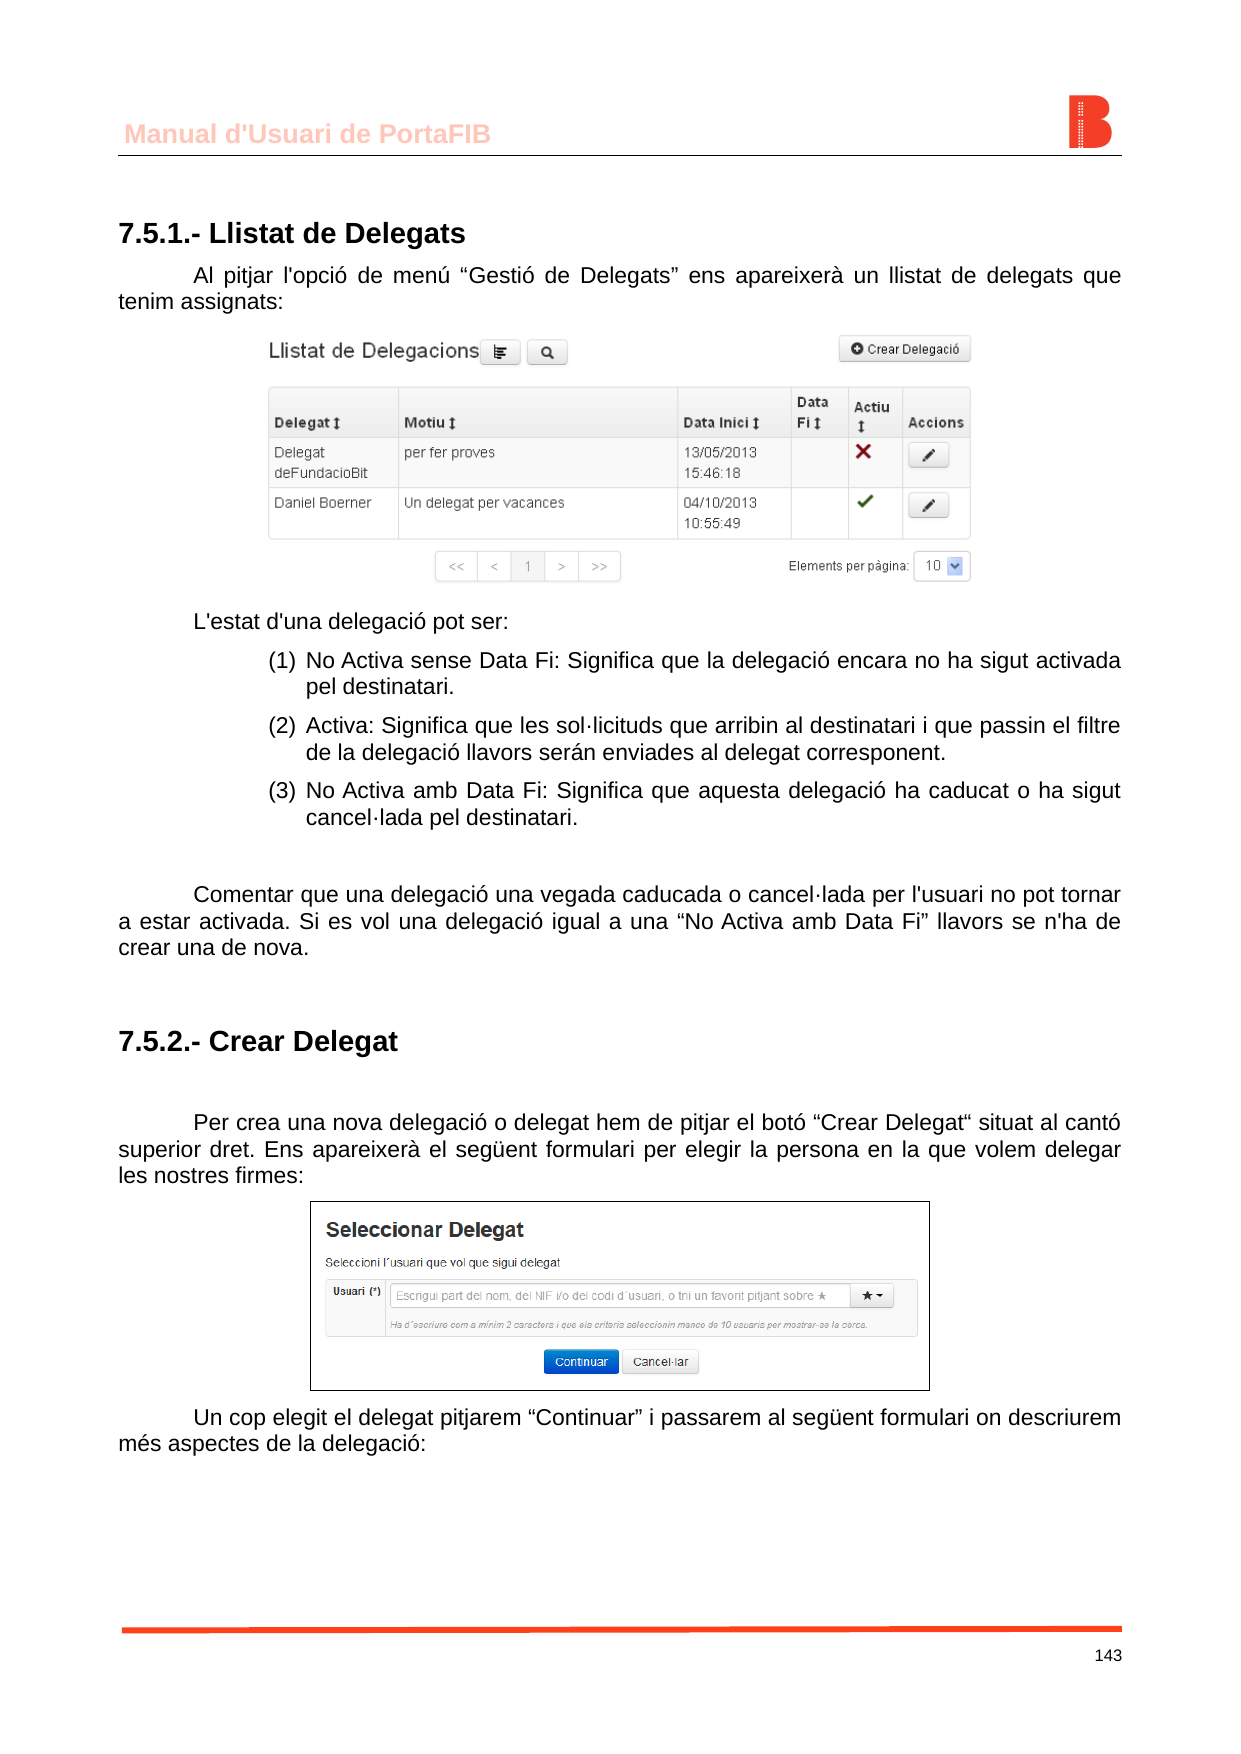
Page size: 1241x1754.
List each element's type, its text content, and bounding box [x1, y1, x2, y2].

text Comentar que una delegació una vegada caducada o cancel·lada per l'usuari no pot tornar a estar activada. Si es vol una delegació igual a una “No Activa amb Data Fi” llavors se n'ha de crear una de nova. [118, 881, 1122, 961]
list Activa: Significa que les sol·licituds que arribin al destinatari i que passin el filtre de la delegació llavors serán enviades al delegat corresponent. [268, 712, 1122, 765]
text L'estat d'una delegació pot ser: [118, 608, 1122, 634]
text Per crea una nova delegació o delegat hem de pitjar el botó “Crear Delegat“ situat al cantó superior dret. Ens apareixerà el següent formulari per elegir la persona en la que volem delegar les nostres firmes: [118, 1109, 1122, 1188]
list No Activa sense Data Fi: Significa que la delegació encara no ha sigut activada pel destinatari. [268, 647, 1122, 700]
subtitle Crear Delegat [118, 1024, 1122, 1058]
picture [1063, 94, 1117, 150]
subtitle Llistat de Delegats [118, 216, 1122, 249]
picture [314, 1204, 926, 1388]
text Al pitjar l'opció de menú “Gestió de Delegats” ens apareixerà un llistat de delegats que tenim assignats: [118, 262, 1122, 314]
list No Activa amb Data Fi: Significa que aquesta delegació ha caducat o ha sigut cancel·lada pel destinatari. [268, 777, 1122, 830]
text Un cop elegit el delegat pitjarem “Continuar” i passarem al següent formulari on descriurem més aspectes de la delegació: [118, 1404, 1122, 1457]
picture [260, 327, 981, 596]
